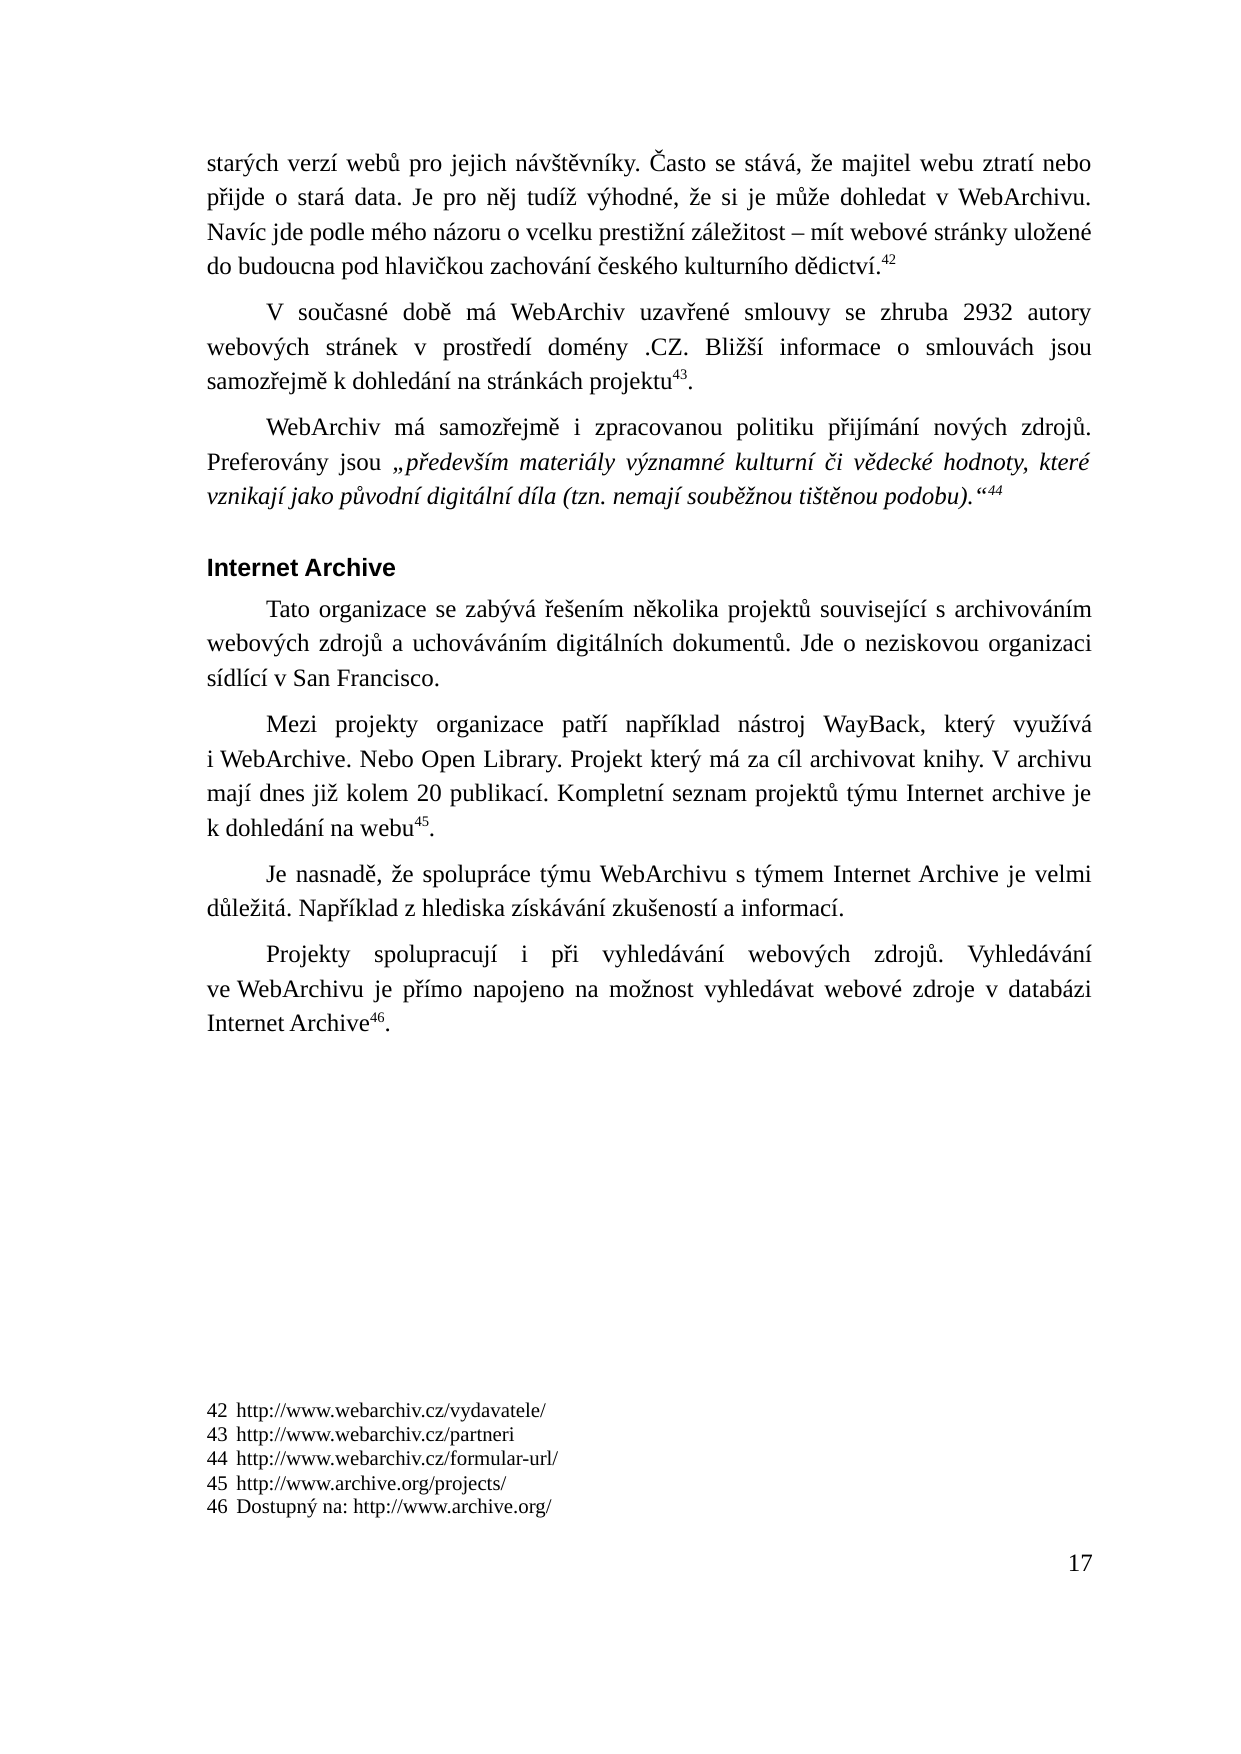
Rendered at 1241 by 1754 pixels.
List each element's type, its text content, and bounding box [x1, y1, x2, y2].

text http://www.webarchiv.cz/formular-url/ [207, 1446, 1093, 1470]
text Je nasnadě, že spolupráce týmu WebArchivu s týmem Internet Archive je velmi důležitá. Například z hlediska získávání zkušeností a informací. [207, 859, 1093, 922]
text Tato organizace se zabývá řešením několika projektů související s archivováním webových zdrojů a uchováváním digitálních dokumentů. Jde o neziskovou organizaci sídlící v San Francisco. [207, 594, 1093, 692]
text http://www.webarchiv.cz/vydavatele/ [207, 1398, 1093, 1422]
subtitle Internet Archive [207, 553, 1093, 581]
text http://www.webarchiv.cz/partneri [207, 1422, 1093, 1446]
text starých verzí webů pro jejich návštěvníky. Často se stává, že majitel webu ztratí nebo přijde o stará data. Je pro něj tudíž výhodné, že si je může dohledat v WebArchivu. Navíc jde podle mého názoru o vcelku prestižní záležitost – mít webové stránky uložené do budoucna pod hlavičkou zachování českého kulturního dědictví. [207, 148, 1093, 280]
text Dostupný na: http://www.archive.org/ [207, 1494, 1093, 1518]
text http://www.archive.org/projects/ [207, 1470, 1093, 1494]
text Projekty spolupracují i při vyhledávání webových zdrojů. Vyhledávání ve WebArchivu je přímo napojeno na možnost vyhledávat webové zdroje v databázi Internet Archive. [207, 939, 1093, 1037]
text Mezi projekty organizace patří například nástroj WayBack, který využívá i WebArchive. Nebo Open Library. Projekt který má za cíl archivovat knihy. V archivu mají dnes již kolem 20 publikací. Kompletní seznam projektů týmu Internet archive je k dohledání na webu. [207, 709, 1093, 841]
text V současné době má WebArchiv uzavřené smlouvy se zhruba 2932 autory webových stránek v prostředí domény .CZ. Bližší informace o smlouvách jsou samozřejmě k dohledání na stránkách projektu. [207, 297, 1093, 395]
text WebArchiv má samozřejmě i zpracovanou politiku přijímání nových zdrojů. Preferovány jsou „především materiály významné kulturní či vědecké hodnoty, které vznikají jako původní digitální díla (tzn. nemají souběžnou tištěnou podobu).“ [207, 412, 1093, 510]
